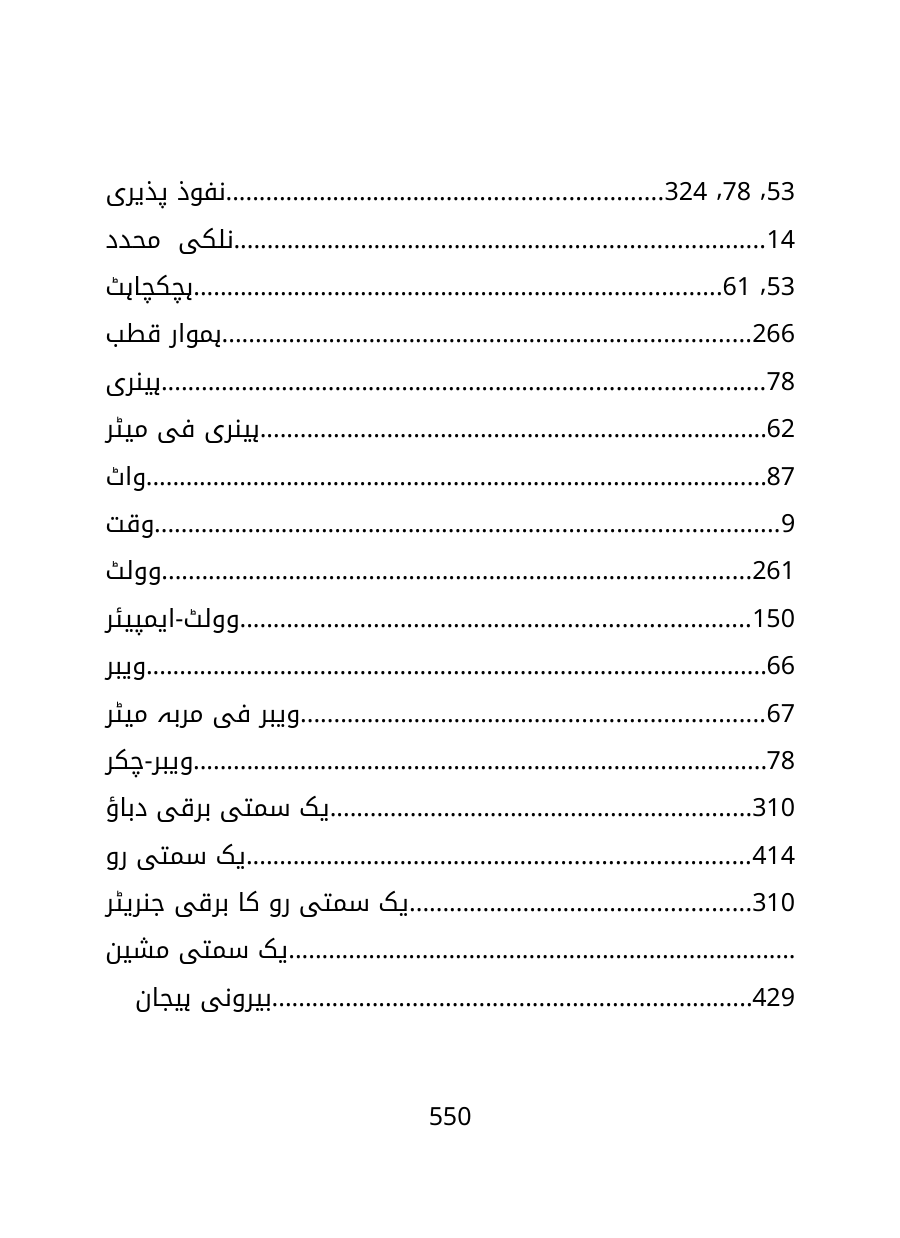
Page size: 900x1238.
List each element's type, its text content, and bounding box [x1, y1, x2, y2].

text ہینری فی میٹر 62 [105, 406, 795, 453]
text ہچکچاہٹ 53, 61 [105, 263, 795, 311]
text ویبر-چکر 78 [105, 737, 795, 785]
text وولٹ 261 [105, 548, 795, 595]
text وولٹ-ایمپیئر 150 [105, 595, 795, 642]
text یک سمتی مشین [105, 927, 795, 974]
text یک سمتی رو کا برقی جنریٹر 310 [105, 879, 795, 927]
text یک سمتی برقی دباؤ 310 [105, 785, 795, 832]
text ویبر 66 [105, 642, 795, 690]
text وقت 9 [105, 500, 795, 548]
text بیرونی ہیجان 429 [134, 974, 795, 1022]
text ویبر فی مربہ میٹر 67 [105, 690, 795, 737]
text ہینری 78 [105, 358, 795, 406]
text نلکی محدد 14 [105, 216, 795, 263]
text نفوذ پذیری 53, 78, 324 [105, 168, 795, 216]
text واٹ 87 [105, 453, 795, 500]
text ہموار قطب 266 [105, 311, 795, 358]
text یک سمتی رو 414 [105, 832, 795, 879]
